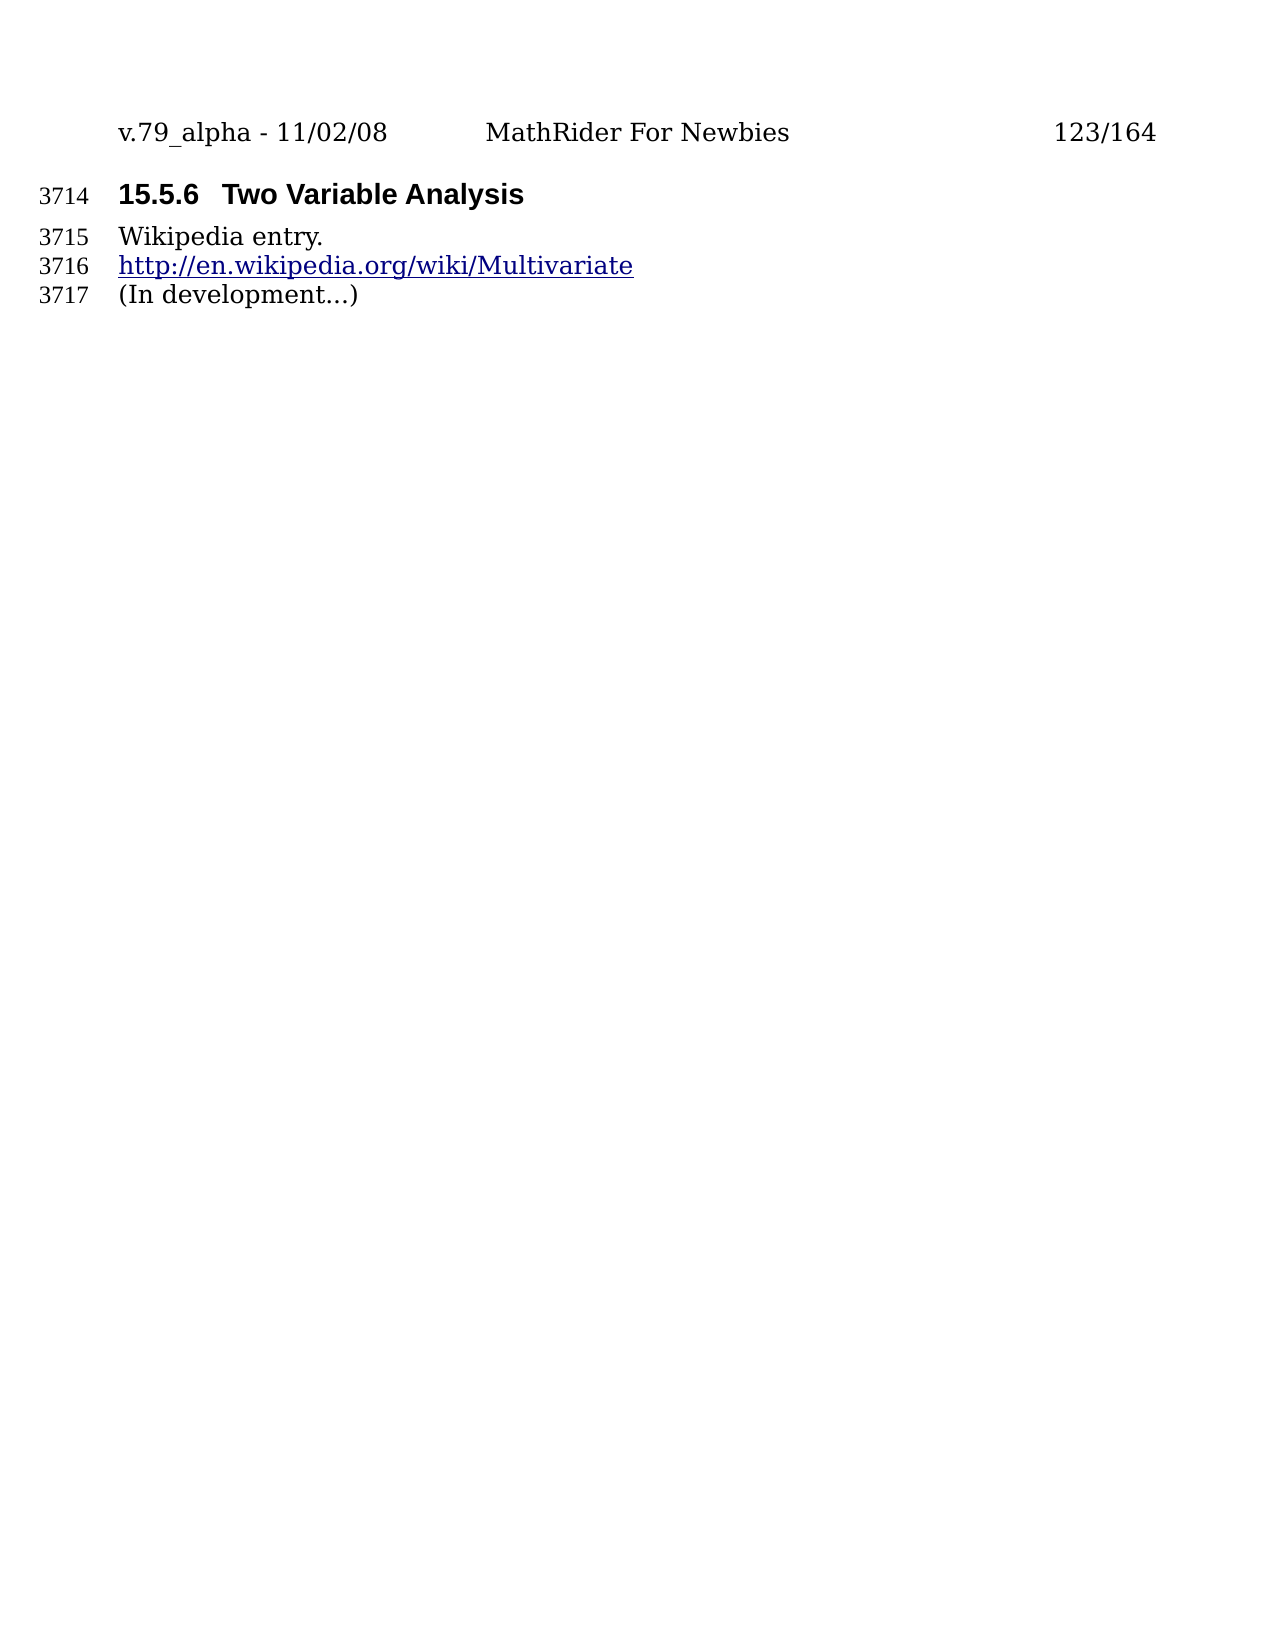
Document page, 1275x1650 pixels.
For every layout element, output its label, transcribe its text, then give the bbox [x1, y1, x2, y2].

text http://en.wikipedia.org/wiki/Multivariate [118, 251, 1157, 281]
text (In development...) [118, 281, 1157, 310]
text Wikipedia entry. [118, 222, 1157, 251]
subtitle Two Variable Analysis [118, 177, 1157, 210]
